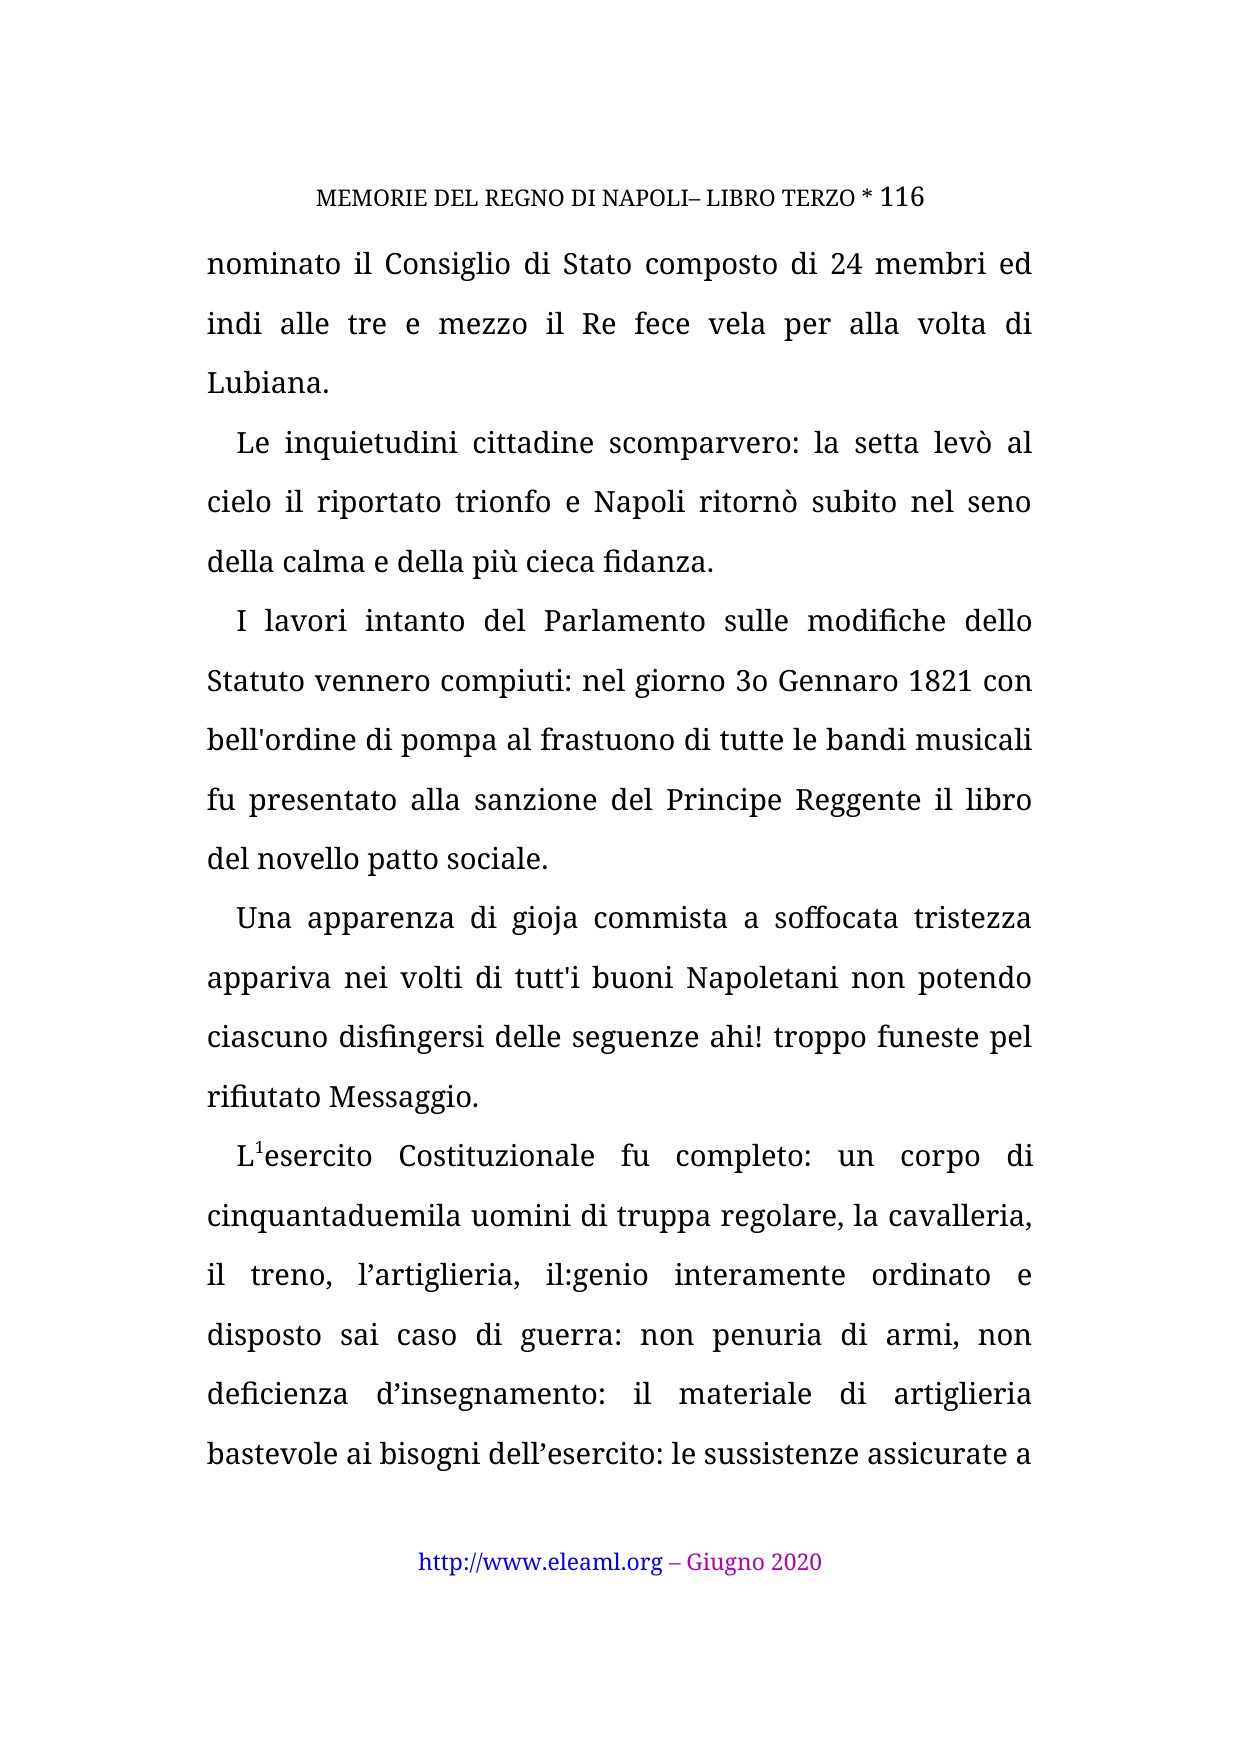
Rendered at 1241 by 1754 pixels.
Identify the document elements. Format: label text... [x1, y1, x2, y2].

text Una apparenza di gioja commista a soffocata tristezza appariva nei volti di tutt'i buoni Napoletani non potendo ciascuno disfingersi delle seguenze ahi! troppo funeste pel rifiutato Messaggio. [207, 898, 1033, 1116]
text Le inquietudini cittadine scomparvero: la setta levò al cielo il riportato trionfo e Napoli ritornò subito nel seno della calma e della più cieca fidanza. [207, 422, 1033, 581]
text nominato il Consiglio di Stato composto di 24 membri ed indi alle tre e mezzo il Re fece vela per alla volta di Lubiana. [207, 243, 1033, 402]
text I lavori intanto del Parlamento sulle modifiche dello Statuto vennero compiuti: nel giorno 3o Gennaro 1821 con bell'ordine di pompa al frastuono di tutte le bandi musicali fu presentato alla sanzione del Principe Reggente il libro del novello patto sociale. [207, 600, 1033, 878]
text L1esercito Costituzionale fu completo: un corpo di cinquantaduemila uomini di truppa regolare, la cavalleria, il treno, l’artiglieria, il:genio interamente ordinato e disposto sai caso di guerra: non penuria di armi, non deficienza d’insegnamento: il materiale di artiglieria bastevole ai bisogni dell’esercito: le sussistenze assicurate a [207, 1136, 1033, 1473]
